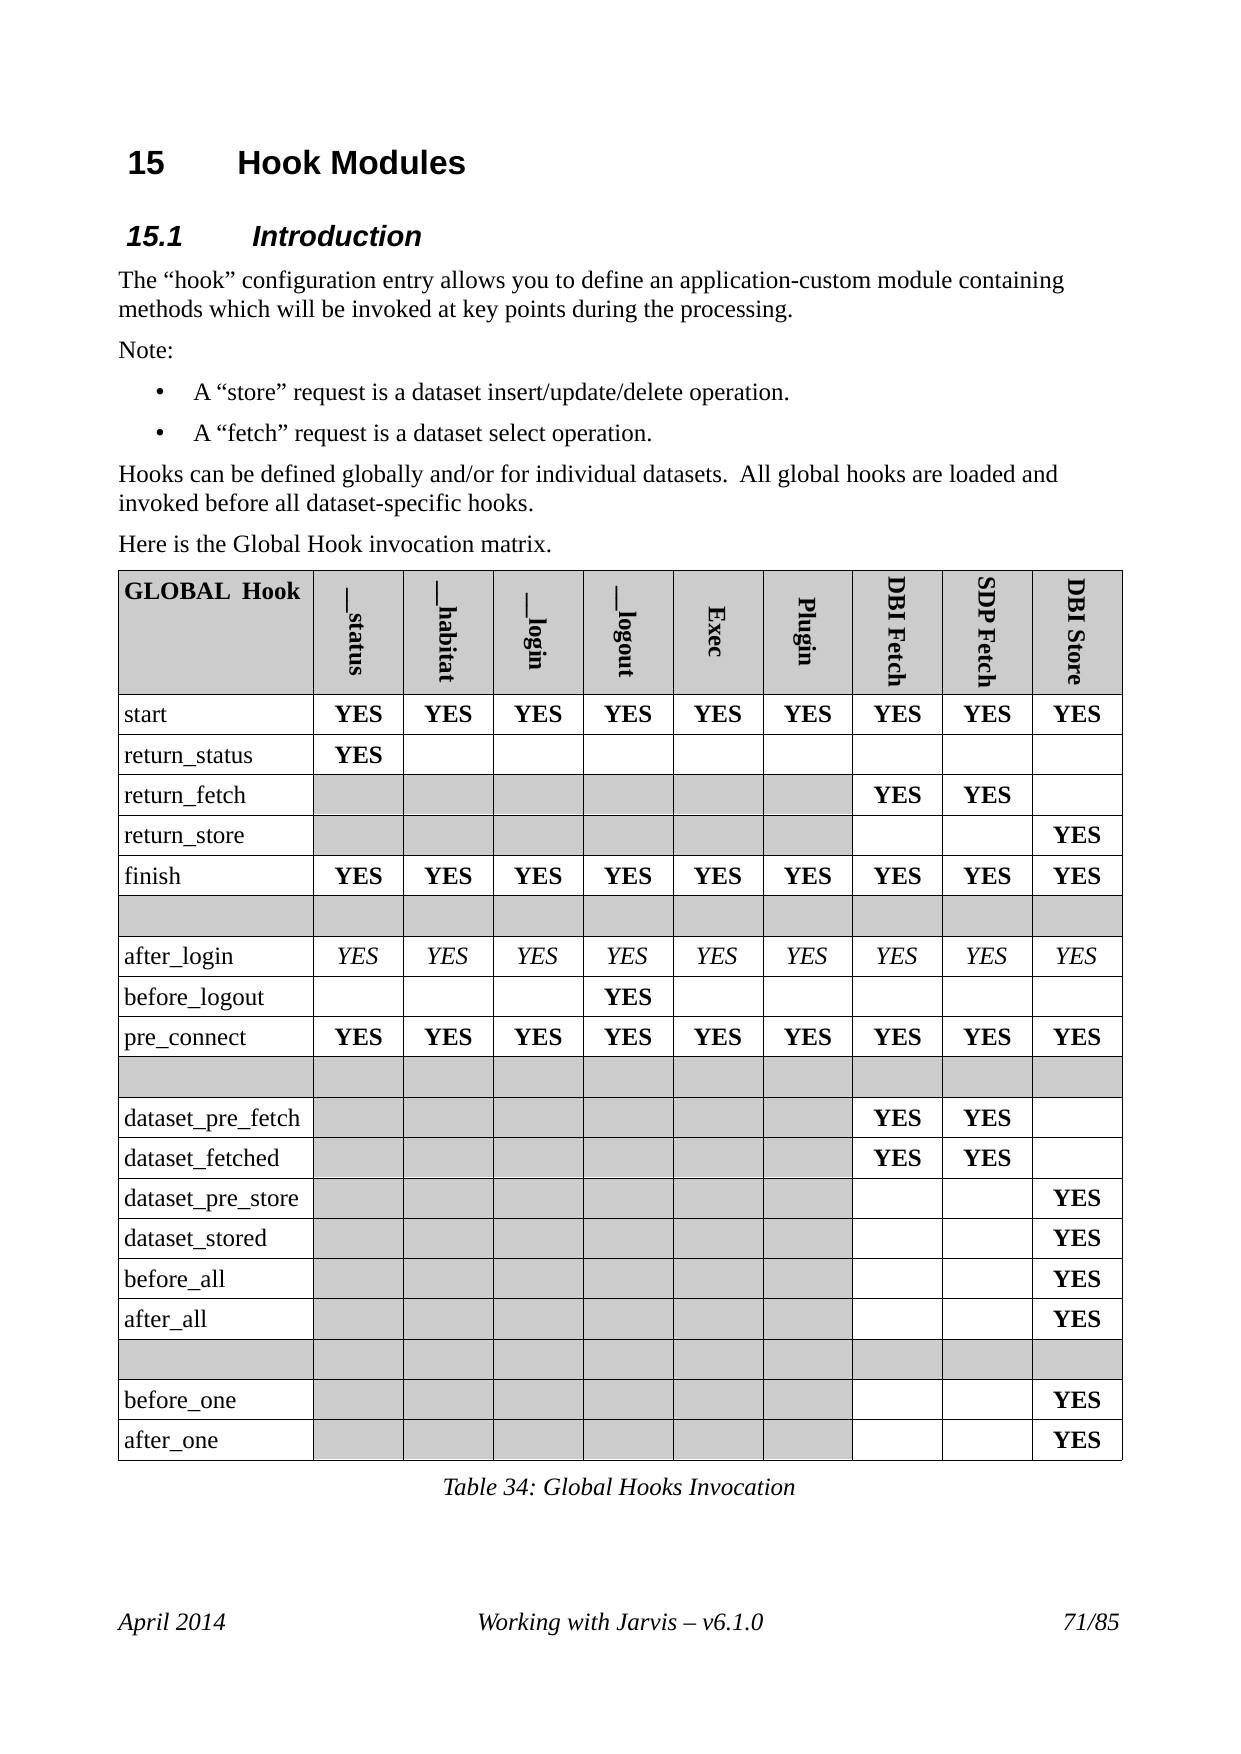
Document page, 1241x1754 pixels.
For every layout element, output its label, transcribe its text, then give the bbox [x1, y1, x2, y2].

table_cell [853, 1179, 942, 1218]
table_cell YES [1033, 1017, 1122, 1056]
table_cell [853, 1420, 942, 1459]
table_cell YES [584, 1017, 673, 1056]
table_cell [119, 896, 313, 936]
table_cell [764, 1299, 852, 1339]
table_cell [404, 1057, 493, 1097]
text Note: [118, 335, 1122, 364]
table_cell pre_connect [119, 1017, 313, 1056]
table_cell [584, 775, 673, 814]
table_cell YES [853, 1098, 942, 1137]
table_cell [584, 1420, 673, 1459]
table_cell [764, 1380, 852, 1419]
table_header __habitat [404, 571, 493, 694]
table_cell [494, 1299, 583, 1339]
table_cell YES [1033, 1259, 1122, 1298]
table_cell [494, 775, 583, 814]
table_cell [764, 1340, 852, 1379]
table_cell [494, 1420, 583, 1459]
table_cell YES [1033, 937, 1122, 976]
table_cell [494, 1057, 583, 1097]
table_cell [943, 1259, 1032, 1298]
table_cell [943, 816, 1032, 855]
subtitle Hook Modules [118, 143, 1122, 182]
table_cell [314, 1138, 403, 1177]
table_cell [764, 1179, 852, 1218]
table_cell [584, 1259, 673, 1298]
table_cell YES [943, 775, 1032, 814]
table_cell YES [764, 695, 852, 734]
table_cell [404, 1299, 493, 1339]
table_cell [314, 977, 403, 1016]
table_cell YES [404, 695, 493, 734]
table_cell [674, 1340, 763, 1379]
table_cell [1033, 1098, 1122, 1137]
table_cell [404, 1138, 493, 1177]
table_cell [1033, 775, 1122, 814]
table_cell [764, 977, 852, 1016]
table_cell [314, 1219, 403, 1258]
table_cell YES [584, 977, 673, 1016]
table_cell return_store [119, 816, 313, 855]
table_header __logout [584, 571, 673, 694]
table_cell start [119, 695, 313, 734]
table_cell [584, 1340, 673, 1379]
table_cell [853, 1219, 942, 1258]
table_cell [764, 1219, 852, 1258]
table_cell [764, 1259, 852, 1298]
table_cell YES [674, 695, 763, 734]
table_cell dataset_stored [119, 1219, 313, 1258]
table_cell YES [494, 695, 583, 734]
table_cell YES [1033, 1420, 1122, 1459]
table_cell [853, 816, 942, 855]
table_cell YES [1033, 856, 1122, 895]
table_cell [853, 1340, 942, 1379]
table_cell [853, 735, 942, 774]
table_cell YES [1033, 1179, 1122, 1218]
table_cell [1033, 1340, 1122, 1379]
table_cell [943, 977, 1032, 1016]
table_cell [943, 1299, 1032, 1339]
table_cell [1033, 977, 1122, 1016]
table_header Plugin [764, 571, 852, 694]
table_cell [1033, 896, 1122, 936]
table_cell [494, 977, 583, 1016]
table_cell [404, 1259, 493, 1298]
table_cell [674, 1299, 763, 1339]
table_cell [404, 775, 493, 814]
table_cell [404, 896, 493, 936]
table_cell dataset_fetched [119, 1138, 313, 1177]
table_cell [404, 1340, 493, 1379]
subtitle Introduction [118, 219, 1122, 253]
table_header GLOBAL Hook [119, 571, 313, 694]
table_cell YES [764, 1017, 852, 1056]
table_cell before_one [119, 1380, 313, 1419]
table_cell YES [674, 856, 763, 895]
text The “hook” configuration entry allows you to define an application-custom module containing methods which will be invoked at key points during the processing. [118, 265, 1122, 323]
table_cell YES [943, 856, 1032, 895]
table_cell [404, 816, 493, 855]
table_cell [764, 1098, 852, 1137]
table_cell [404, 977, 493, 1016]
table_cell [674, 735, 763, 774]
table_cell [853, 977, 942, 1016]
table_cell [314, 1299, 403, 1339]
table_cell [584, 816, 673, 855]
table_cell YES [1033, 1219, 1122, 1258]
table_cell YES [943, 1098, 1032, 1137]
table_cell [404, 735, 493, 774]
table_cell [494, 1259, 583, 1298]
table_cell [404, 1219, 493, 1258]
table_cell [494, 896, 583, 936]
table_cell [674, 1179, 763, 1218]
table_cell YES [674, 1017, 763, 1056]
table_cell [674, 816, 763, 855]
table_cell YES [314, 695, 403, 734]
table_cell [119, 1057, 313, 1097]
table_cell [943, 896, 1032, 936]
table_cell [674, 1420, 763, 1459]
table_cell [674, 1138, 763, 1177]
table_cell [314, 896, 403, 936]
table_cell YES [853, 775, 942, 814]
table_cell [119, 1340, 313, 1379]
table_cell [943, 1179, 1032, 1218]
table_cell [404, 1179, 493, 1218]
table_cell [764, 1420, 852, 1459]
table_cell [674, 896, 763, 936]
table_cell [314, 1340, 403, 1379]
table_cell [764, 816, 852, 855]
table_cell dataset_pre_store [119, 1179, 313, 1218]
list A “fetch” request is a dataset select operation. [156, 418, 1122, 447]
table_cell [674, 1057, 763, 1097]
table_cell [764, 1138, 852, 1177]
table_cell YES [853, 695, 942, 734]
table_cell return_status [119, 735, 313, 774]
table_cell after_all [119, 1299, 313, 1339]
table_cell [494, 1380, 583, 1419]
table_cell [494, 1179, 583, 1218]
table_cell YES [404, 856, 493, 895]
table_cell YES [674, 937, 763, 976]
table_cell [853, 1259, 942, 1298]
table_cell YES [404, 937, 493, 976]
table_cell [404, 1420, 493, 1459]
table_cell YES [1033, 1380, 1122, 1419]
table_cell [674, 1219, 763, 1258]
table_cell dataset_pre_fetch [119, 1098, 313, 1137]
table_cell [1033, 1138, 1122, 1177]
table_cell [584, 1179, 673, 1218]
table_cell YES [314, 937, 403, 976]
table_cell YES [404, 1017, 493, 1056]
text Hooks can be defined globally and/or for individual datasets. All global hooks are loaded and invoked before all dataset-specific hooks. [118, 459, 1122, 517]
table_cell [764, 775, 852, 814]
table_cell YES [314, 856, 403, 895]
table_cell [584, 1299, 673, 1339]
table_cell [404, 1380, 493, 1419]
table_cell YES [584, 856, 673, 895]
table_cell [584, 1219, 673, 1258]
table_cell YES [584, 937, 673, 976]
table_cell [314, 1380, 403, 1419]
table_cell [494, 1219, 583, 1258]
list A “store” request is a dataset insert/update/delete operation. [156, 377, 1122, 405]
table_cell [853, 1057, 942, 1097]
table_cell [584, 1098, 673, 1137]
table_cell [764, 896, 852, 936]
table_cell [674, 1380, 763, 1419]
table_cell [1033, 735, 1122, 774]
table_cell [314, 1420, 403, 1459]
table_header SDP Fetch [943, 571, 1032, 694]
table_cell [584, 1138, 673, 1177]
table_cell YES [314, 1017, 403, 1056]
table_cell YES [494, 937, 583, 976]
table_cell finish [119, 856, 313, 895]
table_cell YES [314, 735, 403, 774]
table_cell [853, 896, 942, 936]
table_cell return_fetch [119, 775, 313, 814]
table_header __status [314, 571, 403, 694]
table_cell YES [853, 856, 942, 895]
table_cell [314, 816, 403, 855]
table_cell [943, 1380, 1032, 1419]
table_cell YES [1033, 816, 1122, 855]
table_cell YES [494, 856, 583, 895]
table_cell [494, 816, 583, 855]
table_cell YES [853, 1017, 942, 1056]
table_header Exec [674, 571, 763, 694]
table_cell [674, 775, 763, 814]
table_cell [674, 1098, 763, 1137]
table_cell YES [853, 937, 942, 976]
table_cell YES [1033, 1299, 1122, 1339]
table_cell [764, 735, 852, 774]
table_header __login [494, 571, 583, 694]
table_cell YES [584, 695, 673, 734]
table_cell [584, 1380, 673, 1419]
table_cell [314, 775, 403, 814]
table_cell [674, 977, 763, 1016]
table_cell [494, 1138, 583, 1177]
table_cell before_all [119, 1259, 313, 1298]
table_cell [494, 1098, 583, 1137]
table_cell YES [943, 695, 1032, 734]
table_cell [314, 1179, 403, 1218]
table_cell [853, 1380, 942, 1419]
table_cell YES [943, 937, 1032, 976]
table_cell YES [943, 1138, 1032, 1177]
table_header DBI Store [1033, 571, 1122, 694]
table_cell YES [943, 1017, 1032, 1056]
table_cell YES [764, 937, 852, 976]
table_cell [404, 1098, 493, 1137]
table_cell after_login [119, 937, 313, 976]
text Here is the Global Hook invocation matrix. [118, 529, 1122, 558]
table_cell [314, 1098, 403, 1137]
table_cell [943, 1057, 1032, 1097]
table_cell [674, 1259, 763, 1298]
table_cell YES [494, 1017, 583, 1056]
table_cell [584, 1057, 673, 1097]
table_cell [584, 896, 673, 936]
table_cell [494, 735, 583, 774]
table_cell [764, 1057, 852, 1097]
table_cell [494, 1340, 583, 1379]
table_cell YES [1033, 695, 1122, 734]
table_cell YES [853, 1138, 942, 1177]
table_cell [1033, 1057, 1122, 1097]
table_cell YES [764, 856, 852, 895]
table_cell [943, 1420, 1032, 1459]
text Table 34: Global Hooks Invocation [118, 1472, 1122, 1501]
table_cell [943, 1340, 1032, 1379]
table_cell [584, 735, 673, 774]
table_cell [943, 735, 1032, 774]
table_cell [853, 1299, 942, 1339]
table_cell before_logout [119, 977, 313, 1016]
table_cell [943, 1219, 1032, 1258]
table_header DBI Fetch [853, 571, 942, 694]
table_cell [314, 1259, 403, 1298]
table_cell after_one [119, 1420, 313, 1459]
table_cell [314, 1057, 403, 1097]
